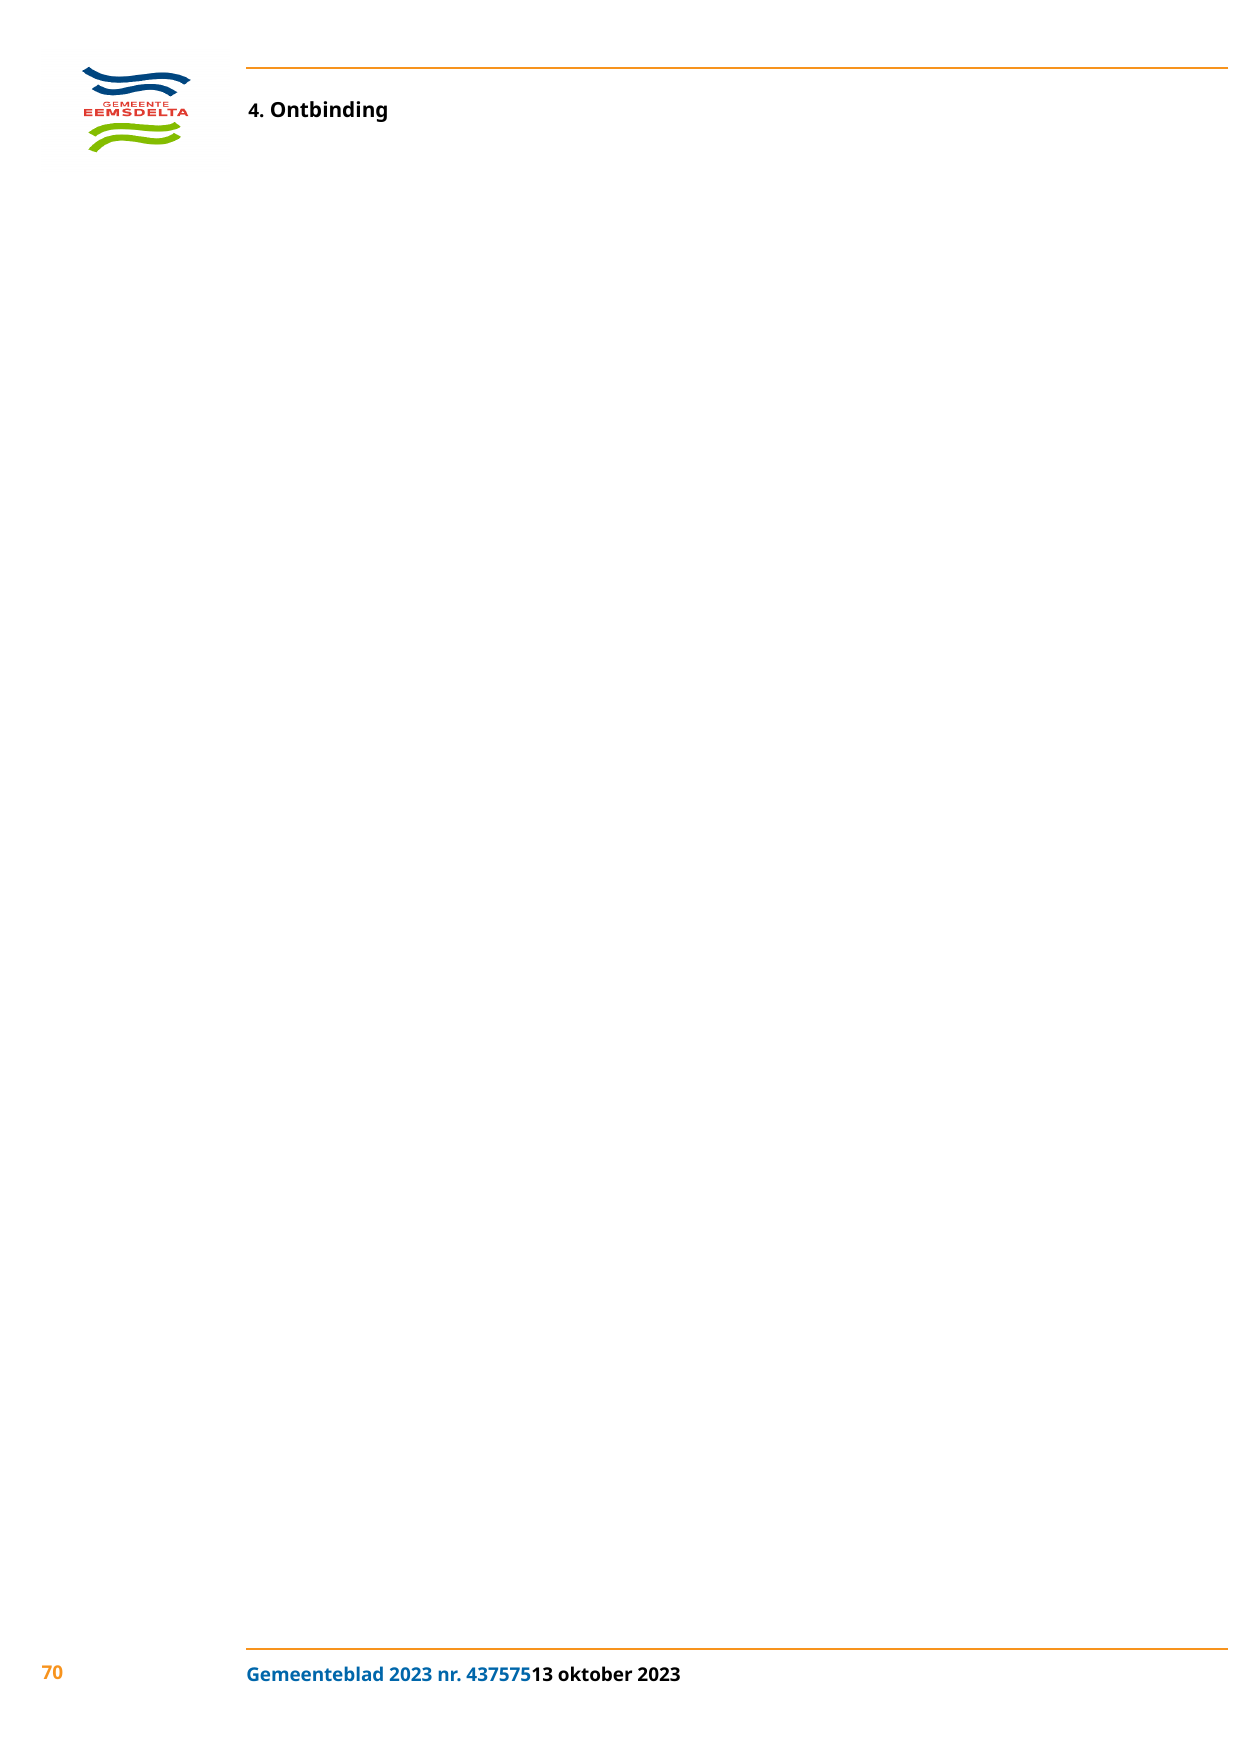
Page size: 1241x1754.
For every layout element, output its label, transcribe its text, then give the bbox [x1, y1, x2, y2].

picture [41, 47, 231, 172]
text 4. Ontbinding [248, 95, 1152, 123]
